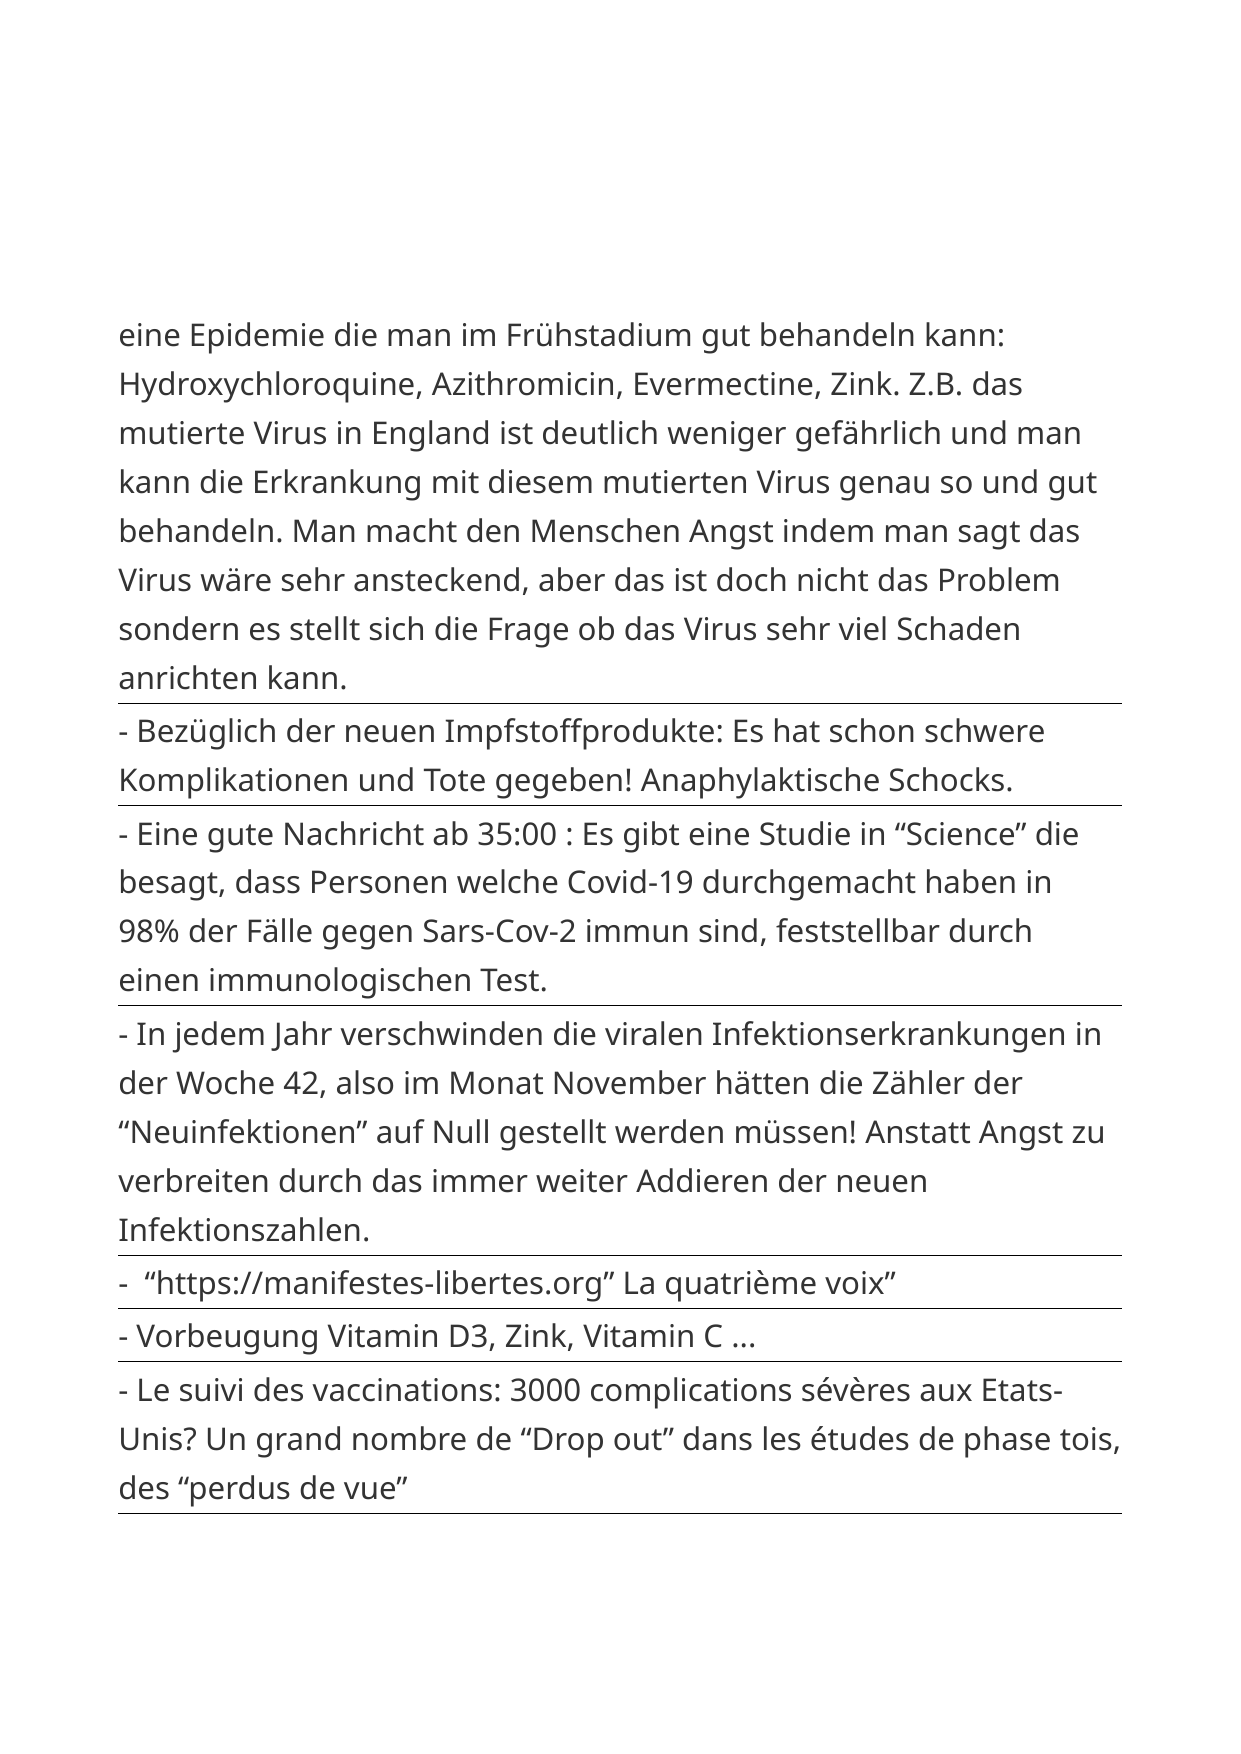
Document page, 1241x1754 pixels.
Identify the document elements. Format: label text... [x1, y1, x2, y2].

text eine Epidemie die man im Frühstadium gut behandeln kann: Hydroxychloroquine, Azithromicin, Evermectine, Zink. Z.B. das mutierte Virus in England ist deutlich weniger gefährlich und man kann die Erkrankung mit diesem mutierten Virus genau so und gut behandeln. Man macht den Menschen Angst indem man sagt das Virus wäre sehr ansteckend, aber das ist doch nicht das Problem sondern es stellt sich die Frage ob das Virus sehr viel Schaden anrichten kann. [118, 313, 1122, 703]
text - Eine gute Nachricht ab 35:00 : Es gibt eine Studie in “Science” die besagt, dass Personen welche Covid-19 durchgemacht haben in 98% der Fälle gegen Sars-Cov-2 immun sind, feststellbar durch einen immunologischen Test. [118, 811, 1122, 1005]
text - “https://manifestes-libertes.org” La quatrième voix” [118, 1261, 1122, 1308]
text - Vorbeugung Vitamin D3, Zink, Vitamin C ... [118, 1314, 1122, 1361]
text - Bezüglich der neuen Impfstoffprodukte: Es hat schon schwere Komplikationen und Tote gegeben! Anaphylaktische Schocks. [118, 709, 1122, 805]
text - Le suivi des vaccinations: 3000 complications sévères aux Etats-Unis? Un grand nombre de “Drop out” dans les études de phase tois, des “perdus de vue” [118, 1368, 1122, 1513]
text - In jedem Jahr verschwinden die viralen Infektionserkrankungen in der Woche 42, also im Monat November hätten die Zähler der “Neuinfektionen” auf Null gestellt werden müssen! Anstatt Angst zu verbreiten durch das immer weiter Addieren der neuen Infektionszahlen. [118, 1012, 1122, 1255]
